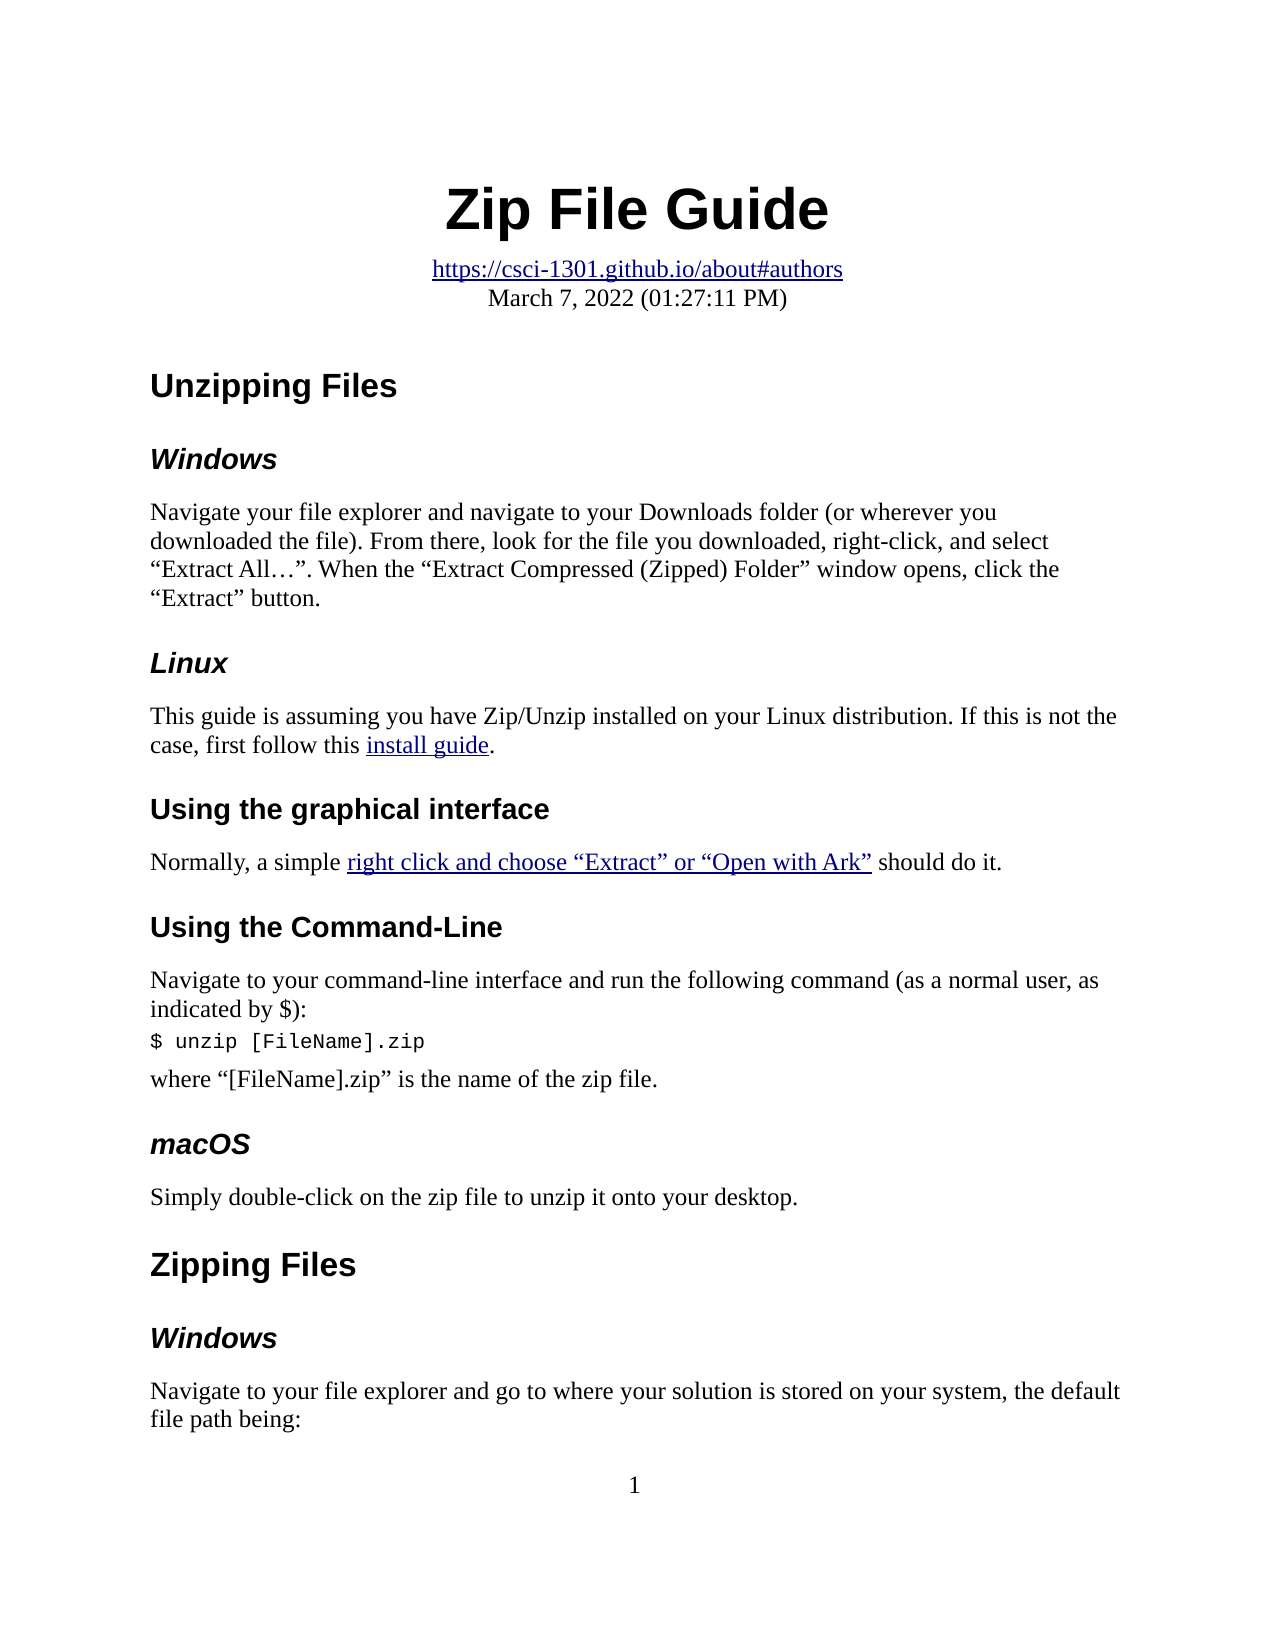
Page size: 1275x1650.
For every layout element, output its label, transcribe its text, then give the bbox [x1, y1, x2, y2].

text Navigate your file explorer and navigate to your Downloads folder (or wherever you downloaded the file). From there, look for the file you downloaded, right-click, and select “Extract All…”. When the “Extract Compressed (Zipped) Folder” window opens, click the “Extract” button. [150, 497, 1125, 612]
subtitle Zipping Files [150, 1244, 1125, 1283]
text $ unzip [FileName].zip [150, 1032, 1125, 1055]
text Navigate to your file explorer and go to where your solution is stored on your system, the default file path being: [150, 1376, 1125, 1433]
subtitle Linux [150, 646, 1125, 679]
subtitle Unzipping Files [150, 366, 1125, 404]
subtitle macOS [150, 1127, 1125, 1160]
text Navigate to your command-line interface and run the following command (as a normal user, as indicated by $): [150, 965, 1125, 1023]
text Simply double-click on the zip file to unzip it onto your desktop. [150, 1182, 1125, 1211]
text March 7, 2022 (01:27:11 PM) [150, 283, 1125, 312]
subtitle Windows [150, 442, 1125, 476]
subtitle Using the Command-Line [150, 910, 1125, 944]
subtitle Using the graphical interface [150, 792, 1125, 826]
subtitle Windows [150, 1321, 1125, 1354]
text where “[FileName].zip” is the name of the zip file. [150, 1064, 1125, 1093]
text https://csci-1301.github.io/about#authors [150, 254, 1125, 283]
text Normally, a simple right click and choose “Extract” or “Open with Ark” should do it. [150, 847, 1125, 876]
text This guide is assuming you have Zip/Unzip installed on your Linux distribution. If this is not the case, first follow this install guide. [150, 701, 1125, 758]
title Zip File Guide [150, 175, 1125, 242]
